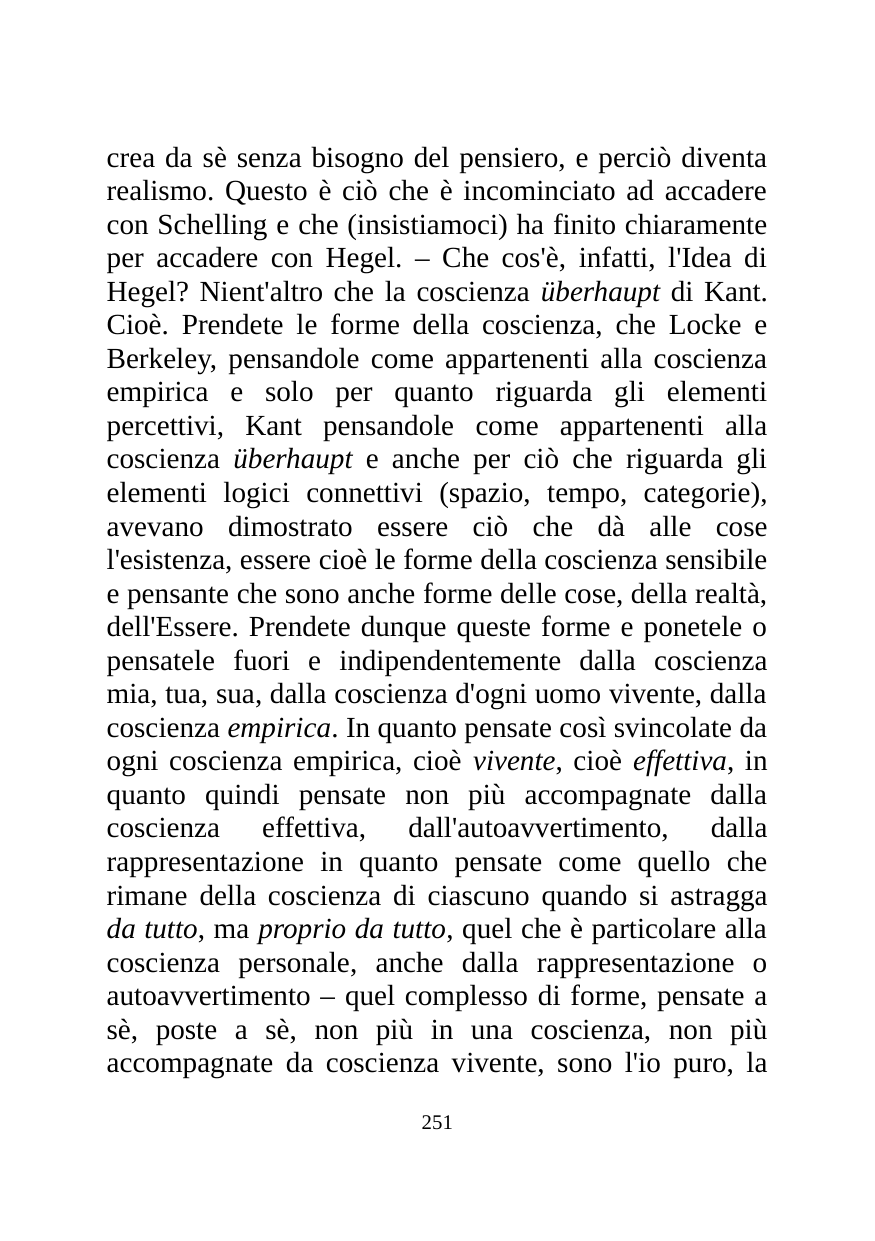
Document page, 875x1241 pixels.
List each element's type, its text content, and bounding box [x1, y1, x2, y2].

text crea da sè senza bisogno del pensiero, e perciò diventa realismo. Questo è ciò che è incominciato ad accadere con Schelling e che (insistiamoci) ha finito chiaramente per accadere con Hegel. – Che cos'è, infatti, l'Idea di Hegel? Nient'altro che la coscienza überhaupt di Kant. Cioè. Prendete le forme della coscienza, che Locke e Berkeley, pensandole come appartenenti alla coscienza empirica e solo per quanto riguarda gli elementi percettivi, Kant pensandole come appartenenti alla coscienza überhaupt e anche per ciò che riguarda gli elementi logici connettivi (spazio, tempo, categorie), avevano dimostrato essere ciò che dà alle cose l'esistenza, essere cioè le forme della coscienza sensibile e pensante che sono anche forme delle cose, della realtà, dell'Essere. Prendete dunque queste forme e ponetele o pensatele fuori e indipendentemente dalla coscienza mia, tua, sua, dalla coscienza d'ogni uomo vivente, dalla coscienza empirica. In quanto pensate così svincolate da ogni coscienza empirica, cioè vivente, cioè effettiva, in quanto quindi pensate non più accompagnate dalla coscienza effettiva, dall'autoavvertimento, dalla rappresentazione in quanto pensate come quello che rimane della coscienza di ciascuno quando si astragga da tutto, ma proprio da tutto, quel che è particolare alla coscienza personale, anche dalla rappresentazione o autoavvertimento – quel complesso di forme, pensate a sè, poste a sè, non più in una coscienza, non più accompagnate da coscienza vivente, sono l'io puro, la [106, 140, 768, 1079]
